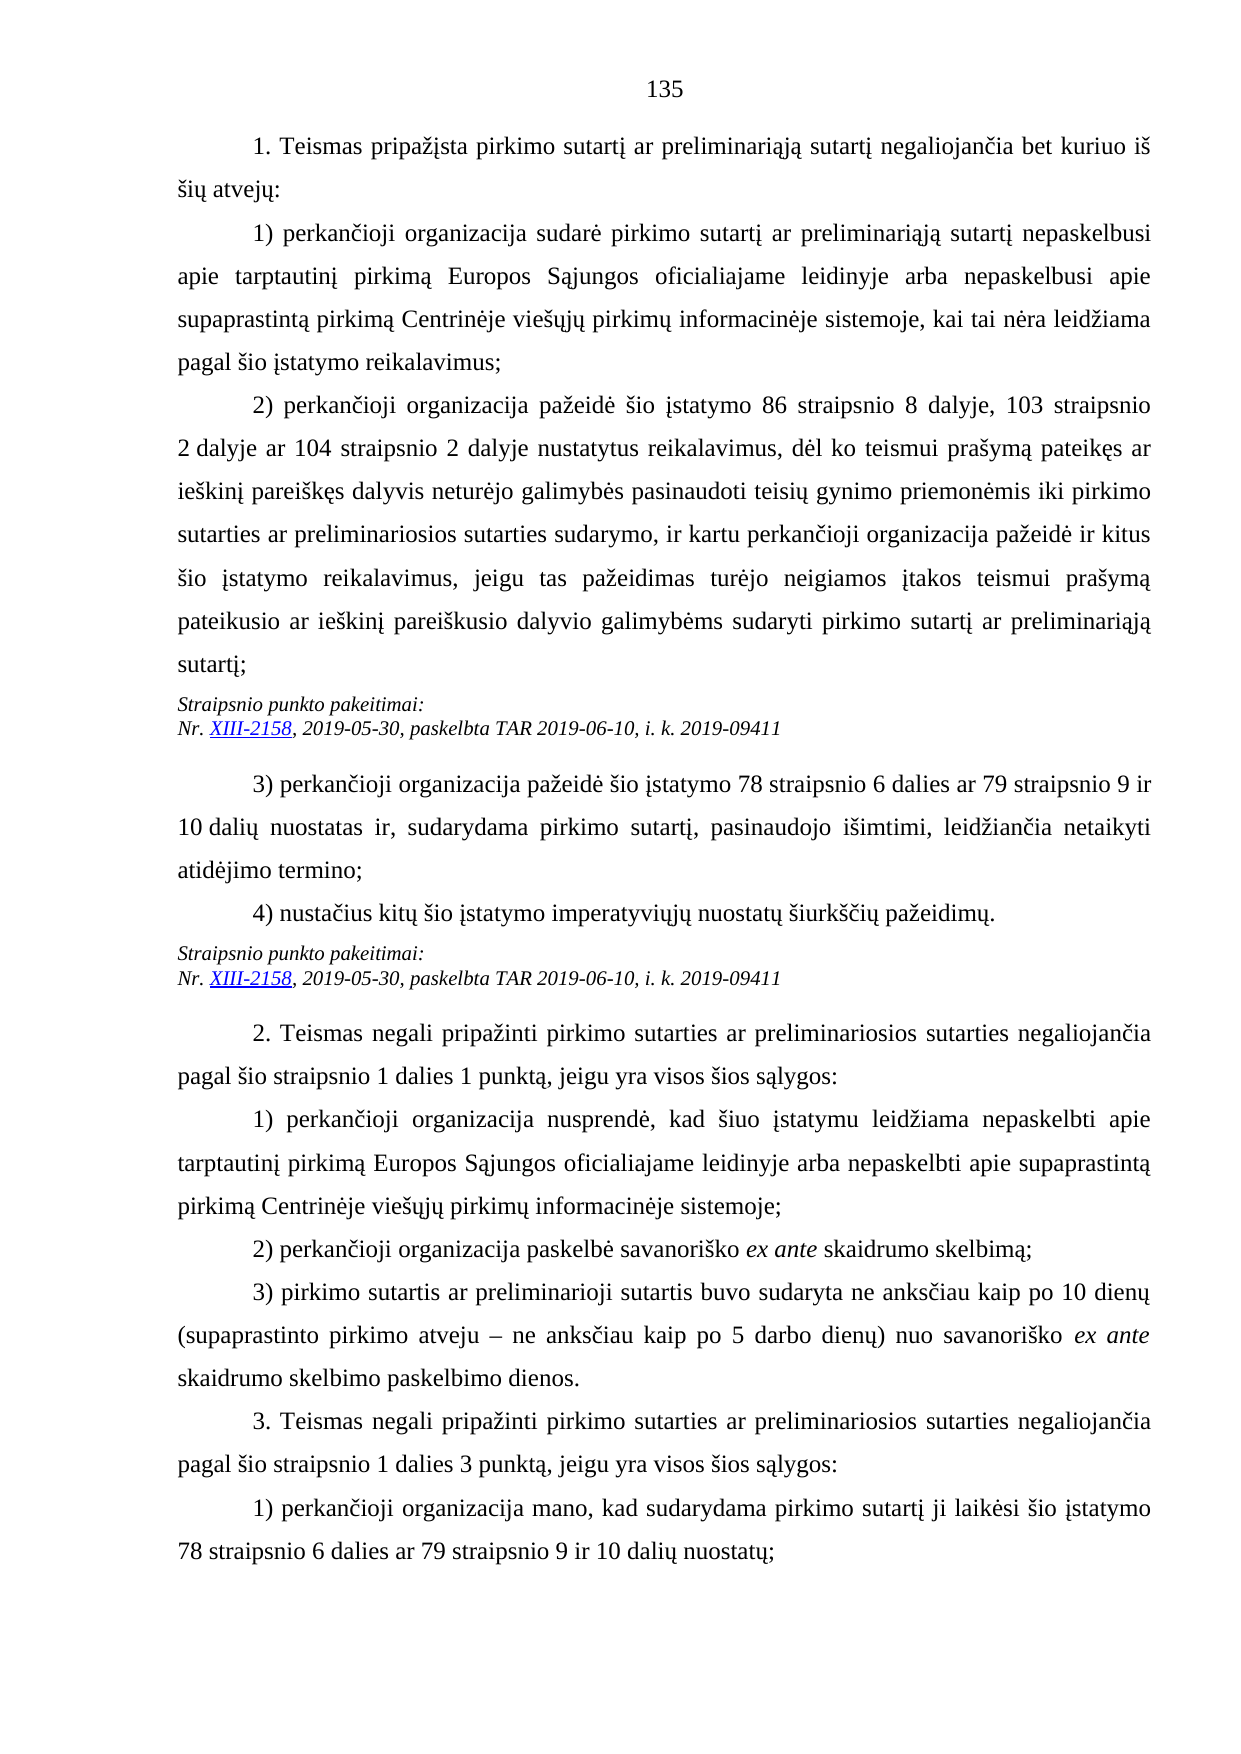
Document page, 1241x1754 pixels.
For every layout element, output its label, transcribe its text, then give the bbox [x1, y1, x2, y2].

text 3) perkančioji organizacija pažeidė šio įstatymo 78 straipsnio 6 dalies ar 79 straipsnio 9 ir 10 dalių nuostatas ir, sudarydama pirkimo sutartį, pasinaudojo išimtimi, leidžiančia netaikyti atidėjimo termino; [177, 769, 1152, 884]
text 1) perkančioji organizacija sudarė pirkimo sutartį ar preliminariąją sutartį nepaskelbusi apie tarptautinį pirkimą Europos Sąjungos oficialiajame leidinyje arba nepaskelbusi apie supaprastintą pirkimą Centrinėje viešųjų pirkimų informacinėje sistemoje, kai tai nėra leidžiama pagal šio įstatymo reikalavimus; [177, 218, 1152, 376]
text 1. Teismas pripažįsta pirkimo sutartį ar preliminariąją sutartį negaliojančia bet kuriuo iš šių atvejų: [177, 131, 1152, 203]
text 1) perkančioji organizacija nusprendė, kad šiuo įstatymu leidžiama nepaskelbti apie tarptautinį pirkimą Europos Sąjungos oficialiajame leidinyje arba nepaskelbti apie supaprastintą pirkimą Centrinėje viešųjų pirkimų informacinėje sistemoje; [177, 1104, 1152, 1219]
text 3) pirkimo sutartis ar preliminarioji sutartis buvo sudaryta ne anksčiau kaip po 10 dienų (supaprastinto pirkimo atveju – ne anksčiau kaip po 5 darbo dienų) nuo savanoriško ex ante skaidrumo skelbimo paskelbimo dienos. [177, 1277, 1152, 1392]
text 3. Teismas negali pripažinti pirkimo sutarties ar preliminariosios sutarties negaliojančia pagal šio straipsnio 1 dalies 3 punktą, jeigu yra visos šios sąlygos: [177, 1406, 1152, 1478]
text 1) perkančioji organizacija mano, kad sudarydama pirkimo sutartį ji laikėsi šio įstatymo 78 straipsnio 6 dalies ar 79 straipsnio 9 ir 10 dalių nuostatų; [177, 1493, 1152, 1564]
text 4) nustačius kitų šio įstatymo imperatyviųjų nuostatų šiurkščių pažeidimų. [177, 898, 1152, 927]
text 2. Teismas negali pripažinti pirkimo sutarties ar preliminariosios sutarties negaliojančia pagal šio straipsnio 1 dalies 1 punktą, jeigu yra visos šios sąlygos: [177, 1018, 1152, 1090]
text 2) perkančioji organizacija pažeidė šio įstatymo 86 straipsnio 8 dalyje, 103 straipsnio 2 dalyje ar 104 straipsnio 2 dalyje nustatytus reikalavimus, dėl ko teismui prašymą pateikęs ar ieškinį pareiškęs dalyvis neturėjo galimybės pasinaudoti teisių gynimo priemonėmis iki pirkimo sutarties ar preliminariosios sutarties sudarymo, ir kartu perkančioji organizacija pažeidė ir kitus šio įstatymo reikalavimus, jeigu tas pažeidimas turėjo neigiamos įtakos teismui prašymą pateikusio ar ieškinį pareiškusio dalyvio galimybėms sudaryti pirkimo sutartį ar preliminariąją sutartį; [177, 390, 1152, 678]
text 2) perkančioji organizacija paskelbė savanoriško ex ante skaidrumo skelbimą; [177, 1234, 1152, 1263]
text Nr. XIII-2158, 2019-05-30, paskelbta TAR 2019-06-10, i. k. 2019-09411 [177, 965, 1152, 989]
text Straipsnio punkto pakeitimai: [177, 692, 1152, 716]
text Nr. XIII-2158, 2019-05-30, paskelbta TAR 2019-06-10, i. k. 2019-09411 [177, 716, 1152, 740]
text Straipsnio punkto pakeitimai: [177, 941, 1152, 965]
